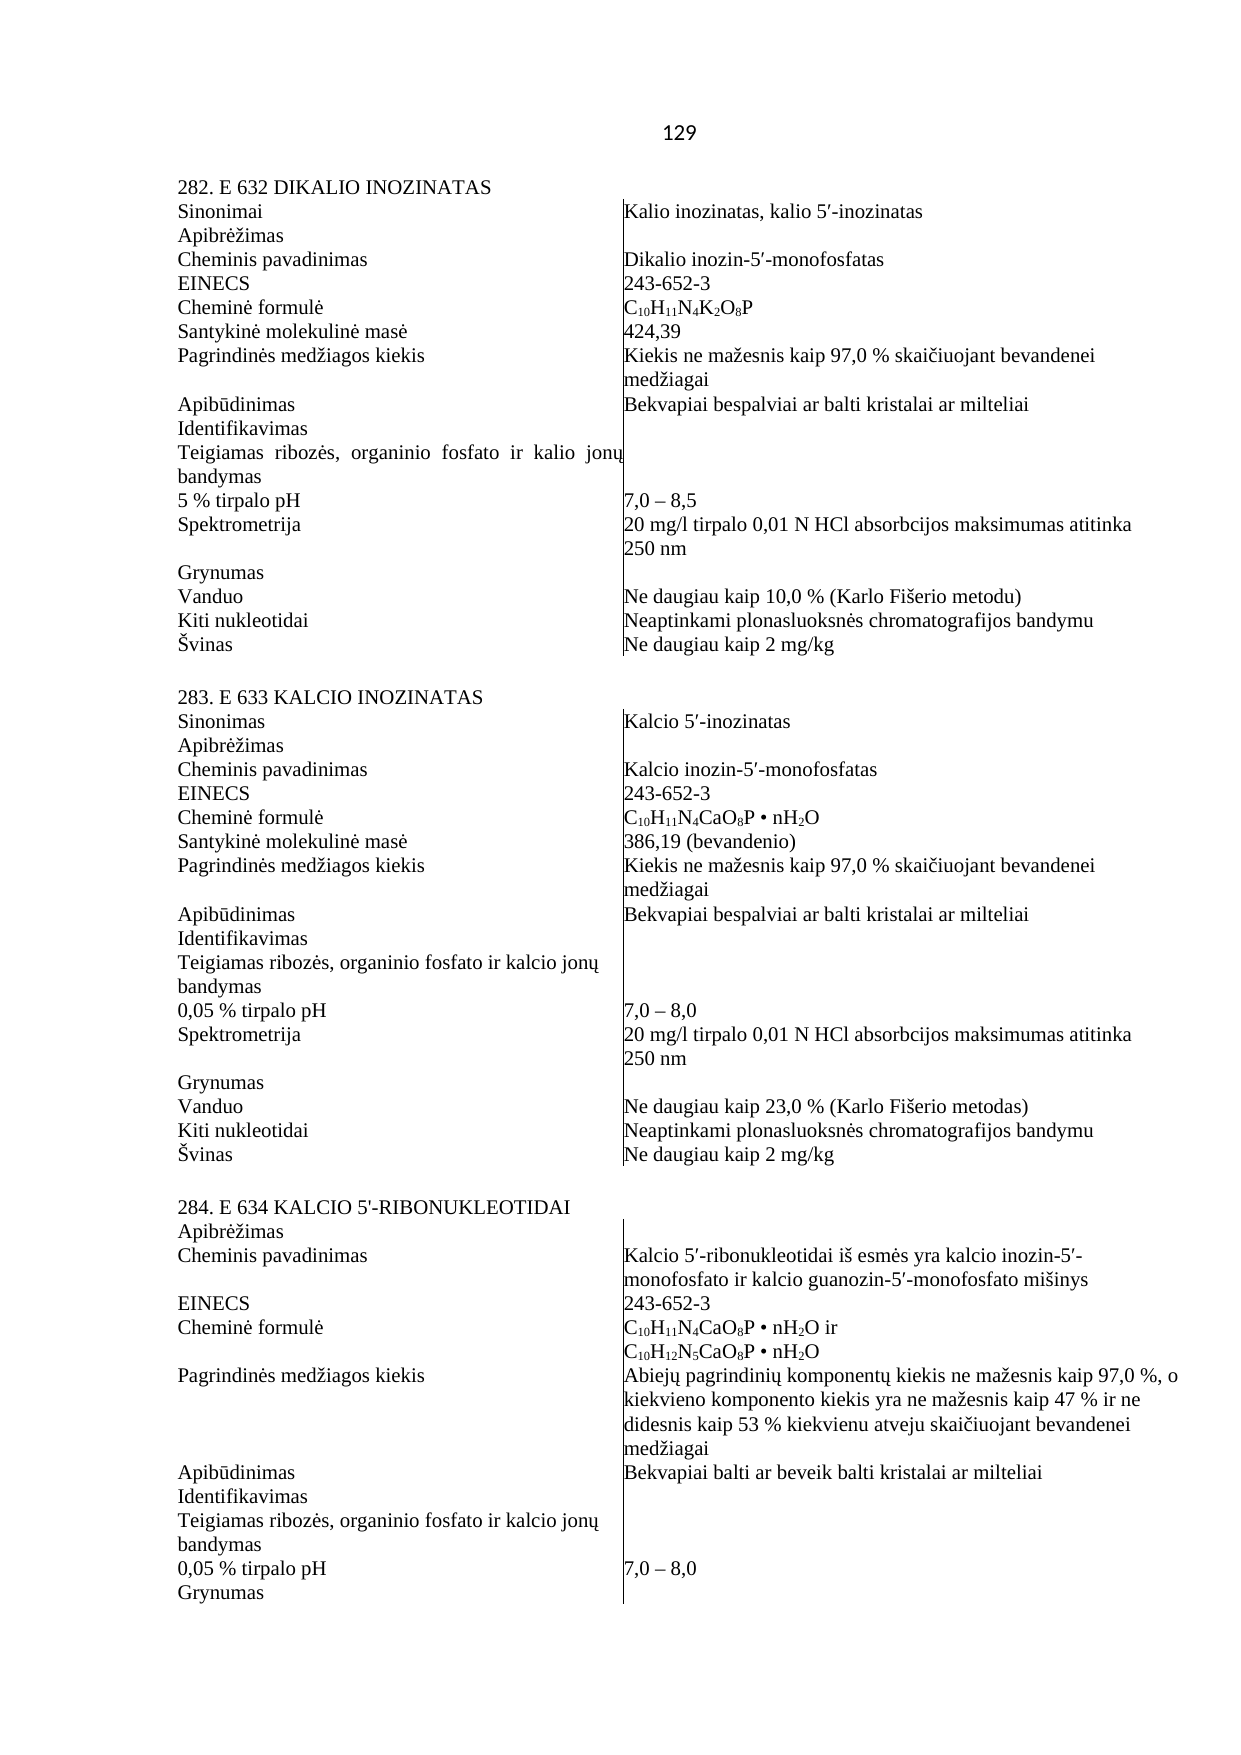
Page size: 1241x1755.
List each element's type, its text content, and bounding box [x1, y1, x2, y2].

table_cell [624, 733, 1181, 757]
table_cell EINECS [177, 271, 623, 295]
table_cell [624, 1580, 1181, 1604]
table_header Kalcio 5′-inozinatas [624, 709, 1181, 733]
table_cell 0,05 % tirpalo pH [177, 1556, 623, 1580]
table_cell [624, 926, 1181, 949]
table_cell Vanduo [177, 584, 623, 608]
table_cell Kiekis ne mažesnis kaip 97,0 % skaičiuojant bevandenei medžiagai [624, 343, 1181, 391]
table_cell Apibrėžimas [177, 223, 623, 247]
table_header Sinonimas [177, 709, 623, 733]
text 284. E 634 KALCIO 5'-RIBONUKLEOTIDAI [177, 1195, 1181, 1219]
table_cell [624, 1484, 1181, 1508]
table_cell Bekvapiai bespalviai ar balti kristalai ar milteliai [624, 391, 1181, 416]
table_cell Apibūdinimas [177, 391, 623, 416]
table_cell Kalcio inozin-5′-monofosfatas [624, 757, 1181, 781]
table_cell Ne daugiau kaip 23,0 % (Karlo Fišerio metodas) [624, 1094, 1181, 1118]
table_cell Kiti nukleotidai [177, 1118, 623, 1142]
table_cell [624, 416, 1181, 439]
table_cell Grynumas [177, 1580, 623, 1604]
table_cell 7,0 – 8,0 [624, 1556, 1181, 1580]
table_cell Cheminė formulė [177, 1315, 623, 1363]
table_cell Teigiamas ribozės, organinio fosfato ir kalio jonų bandymas [177, 440, 623, 488]
table_cell Apibūdinimas [177, 1460, 623, 1484]
table_cell C10H11N4K2O8P [624, 295, 1181, 319]
table_cell 386,19 (bevandenio) [624, 829, 1181, 853]
table_cell [624, 223, 1181, 247]
table_cell Grynumas [177, 1070, 623, 1094]
table_cell [624, 560, 1181, 584]
table_cell Neaptinkami plonasluoksnės chromatografijos bandymu [624, 1118, 1181, 1142]
table_cell Pagrindinės medžiagos kiekis [177, 343, 623, 391]
table_cell Grynumas [177, 560, 623, 584]
table_cell [624, 440, 1181, 488]
table_cell Spektrometrija [177, 1022, 623, 1070]
table_cell Cheminis pavadinimas [177, 757, 623, 781]
table_cell 424,39 [624, 319, 1181, 343]
table_cell Teigiamas ribozės, organinio fosfato ir kalcio jonų bandymas [177, 950, 623, 998]
table_cell Ne daugiau kaip 10,0 % (Karlo Fišerio metodu) [624, 584, 1181, 608]
table_cell EINECS [177, 781, 623, 805]
table_cell Identifikavimas [177, 1484, 623, 1508]
table_cell Pagrindinės medžiagos kiekis [177, 853, 623, 901]
table_cell Identifikavimas [177, 416, 623, 439]
table_cell 243-652-3 [624, 781, 1181, 805]
table_cell Kiekis ne mažesnis kaip 97,0 % skaičiuojant bevandenei medžiagai [624, 853, 1181, 901]
table_cell 243-652-3 [624, 1291, 1181, 1315]
table_cell EINECS [177, 1291, 623, 1315]
table_cell 20 mg/l tirpalo 0,01 N HCl absorbcijos maksimumas atitinka 250 nm [624, 512, 1181, 560]
table_cell Ne daugiau kaip 2 mg/kg [624, 632, 1181, 656]
table_cell 5 % tirpalo pH [177, 488, 623, 512]
table_cell [624, 1070, 1181, 1094]
table_cell Cheminis pavadinimas [177, 247, 623, 271]
table_cell 7,0 – 8,5 [624, 488, 1181, 512]
table_cell Bekvapiai bespalviai ar balti kristalai ar milteliai [624, 901, 1181, 926]
text 283. E 633 KALCIO INOZINATAS [177, 685, 1181, 709]
table_cell Abiejų pagrindinių komponentų kiekis ne mažesnis kaip 97,0 %, o kiekvieno komponento kiekis yra ne mažesnis kaip 47 % ir ne didesnis kaip 53 % kiekvienu atveju skaičiuojant bevandenei medžiagai [624, 1363, 1181, 1459]
table_cell Cheminė formulė [177, 805, 623, 829]
table_cell Apibrėžimas [177, 733, 623, 757]
table_cell Bekvapiai balti ar beveik balti kristalai ar milteliai [624, 1460, 1181, 1484]
table_cell Santykinė molekulinė masė [177, 829, 623, 853]
table_cell Švinas [177, 1142, 623, 1166]
table_cell Pagrindinės medžiagos kiekis [177, 1363, 623, 1459]
table_cell Švinas [177, 632, 623, 656]
table_cell Ne daugiau kaip 2 mg/kg [624, 1142, 1181, 1166]
table_cell Cheminis pavadinimas [177, 1243, 623, 1291]
table_cell Teigiamas ribozės, organinio fosfato ir kalcio jonų bandymas [177, 1508, 623, 1556]
table_cell C10H11N4CaO8P • nH2O ir C10H12N5CaO8P • nH2O [624, 1315, 1181, 1363]
table_cell C10H11N4CaO8P • nH2O [624, 805, 1181, 829]
table_cell 7,0 – 8,0 [624, 998, 1181, 1022]
table_cell Cheminė formulė [177, 295, 623, 319]
table_cell Apibūdinimas [177, 901, 623, 926]
table_cell [624, 950, 1181, 998]
table_cell Vanduo [177, 1094, 623, 1118]
table_header Kalio inozinatas, kalio 5′-inozinatas [624, 199, 1181, 223]
table_cell Neaptinkami plonasluoksnės chromatografijos bandymu [624, 608, 1181, 632]
table_cell 0,05 % tirpalo pH [177, 998, 623, 1022]
table_header Sinonimai [177, 199, 623, 223]
table_cell 20 mg/l tirpalo 0,01 N HCl absorbcijos maksimumas atitinka 250 nm [624, 1022, 1181, 1070]
table_cell Santykinė molekulinė masė [177, 319, 623, 343]
table_cell Dikalio inozin-5′-monofosfatas [624, 247, 1181, 271]
text 282. E 632 DIKALIO INOZINATAS [177, 175, 1181, 199]
table_cell Spektrometrija [177, 512, 623, 560]
table_cell [624, 1508, 1181, 1556]
table_cell 243-652-3 [624, 271, 1181, 295]
table_cell Kalcio 5′-ribonukleotidai iš esmės yra kalcio inozin-5′-monofosfato ir kalcio guanozin-5′-monofosfato mišinys [624, 1243, 1181, 1291]
table_cell Identifikavimas [177, 926, 623, 949]
table_header [624, 1219, 1181, 1243]
table_header Apibrėžimas [177, 1219, 623, 1243]
table_cell Kiti nukleotidai [177, 608, 623, 632]
